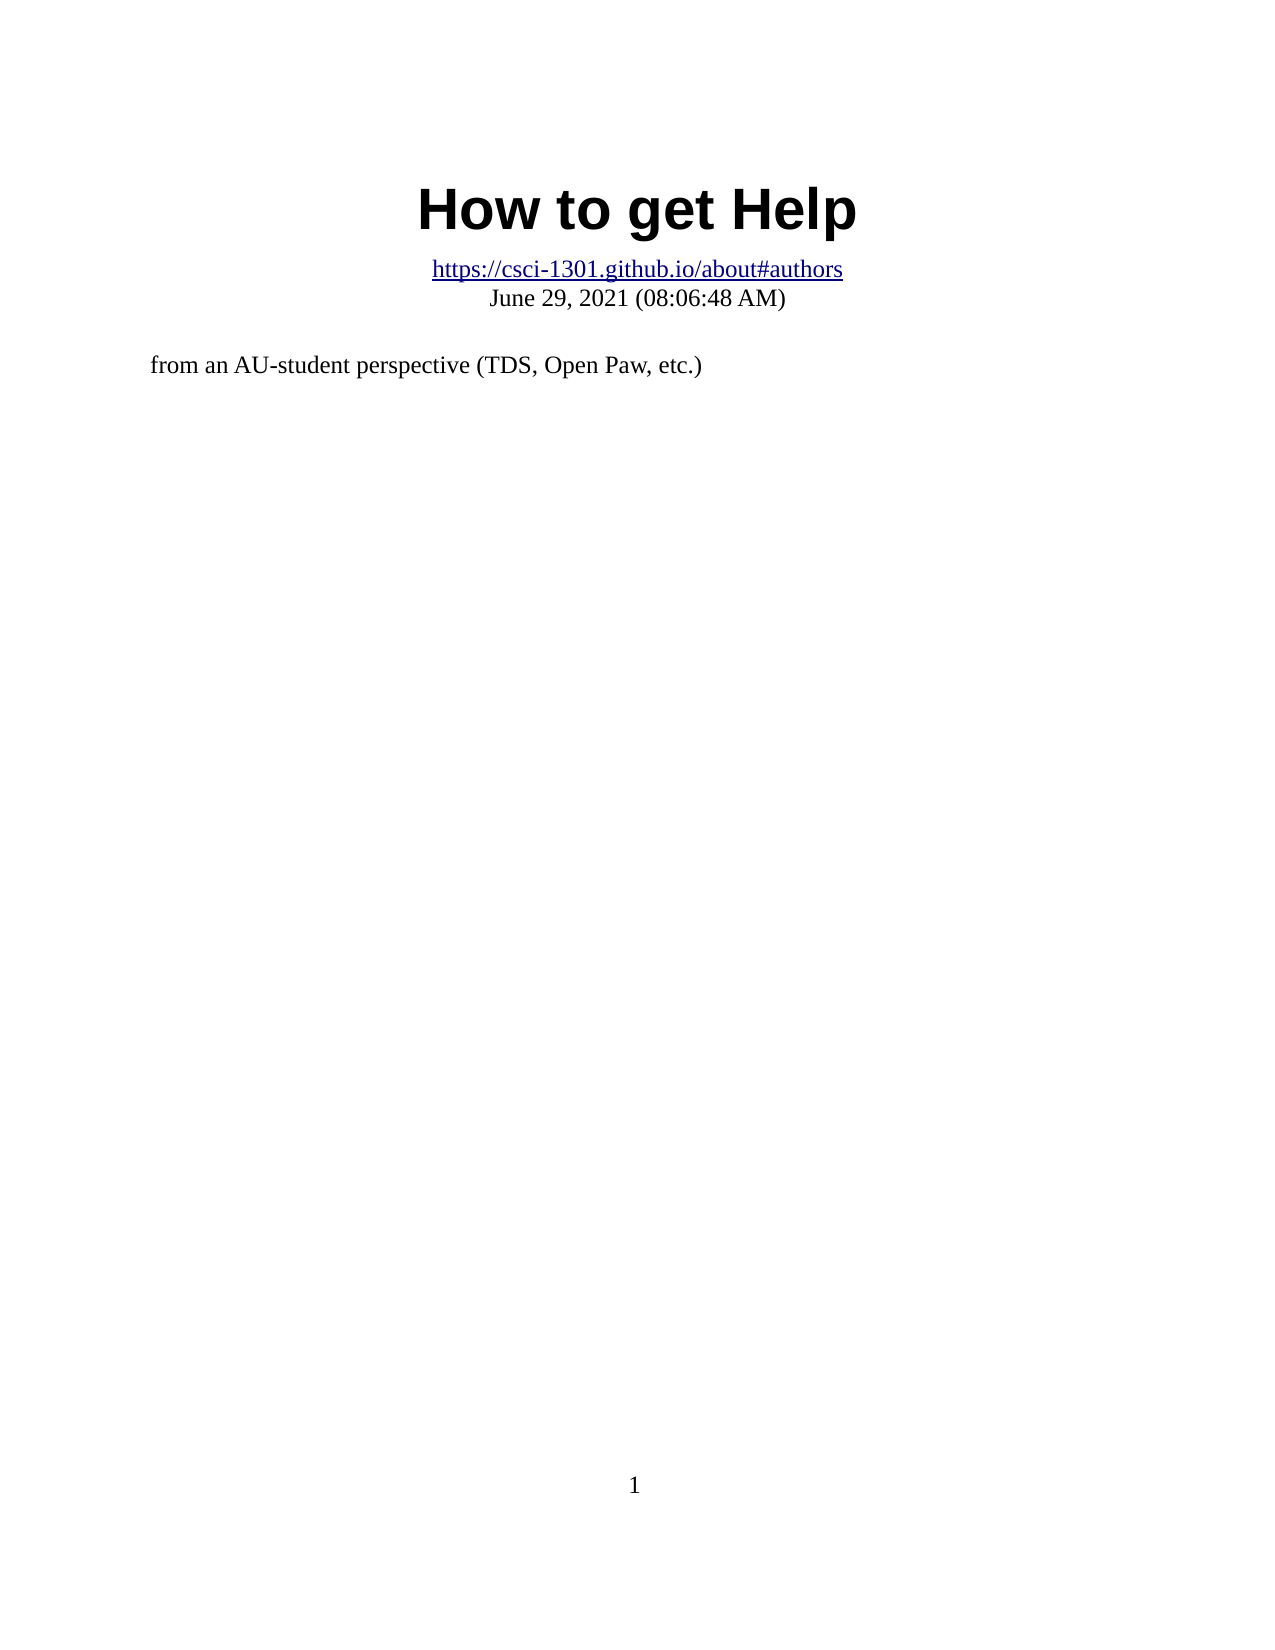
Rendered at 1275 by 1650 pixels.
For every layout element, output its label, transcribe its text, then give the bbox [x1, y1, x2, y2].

text https://csci-1301.github.io/about#authors [150, 254, 1125, 283]
text June 29, 2021 (08:06:48 AM) [150, 283, 1125, 312]
text from an AU-student perspective (TDS, Open Paw, etc.) [150, 350, 1125, 378]
title How to get Help [150, 175, 1125, 242]
